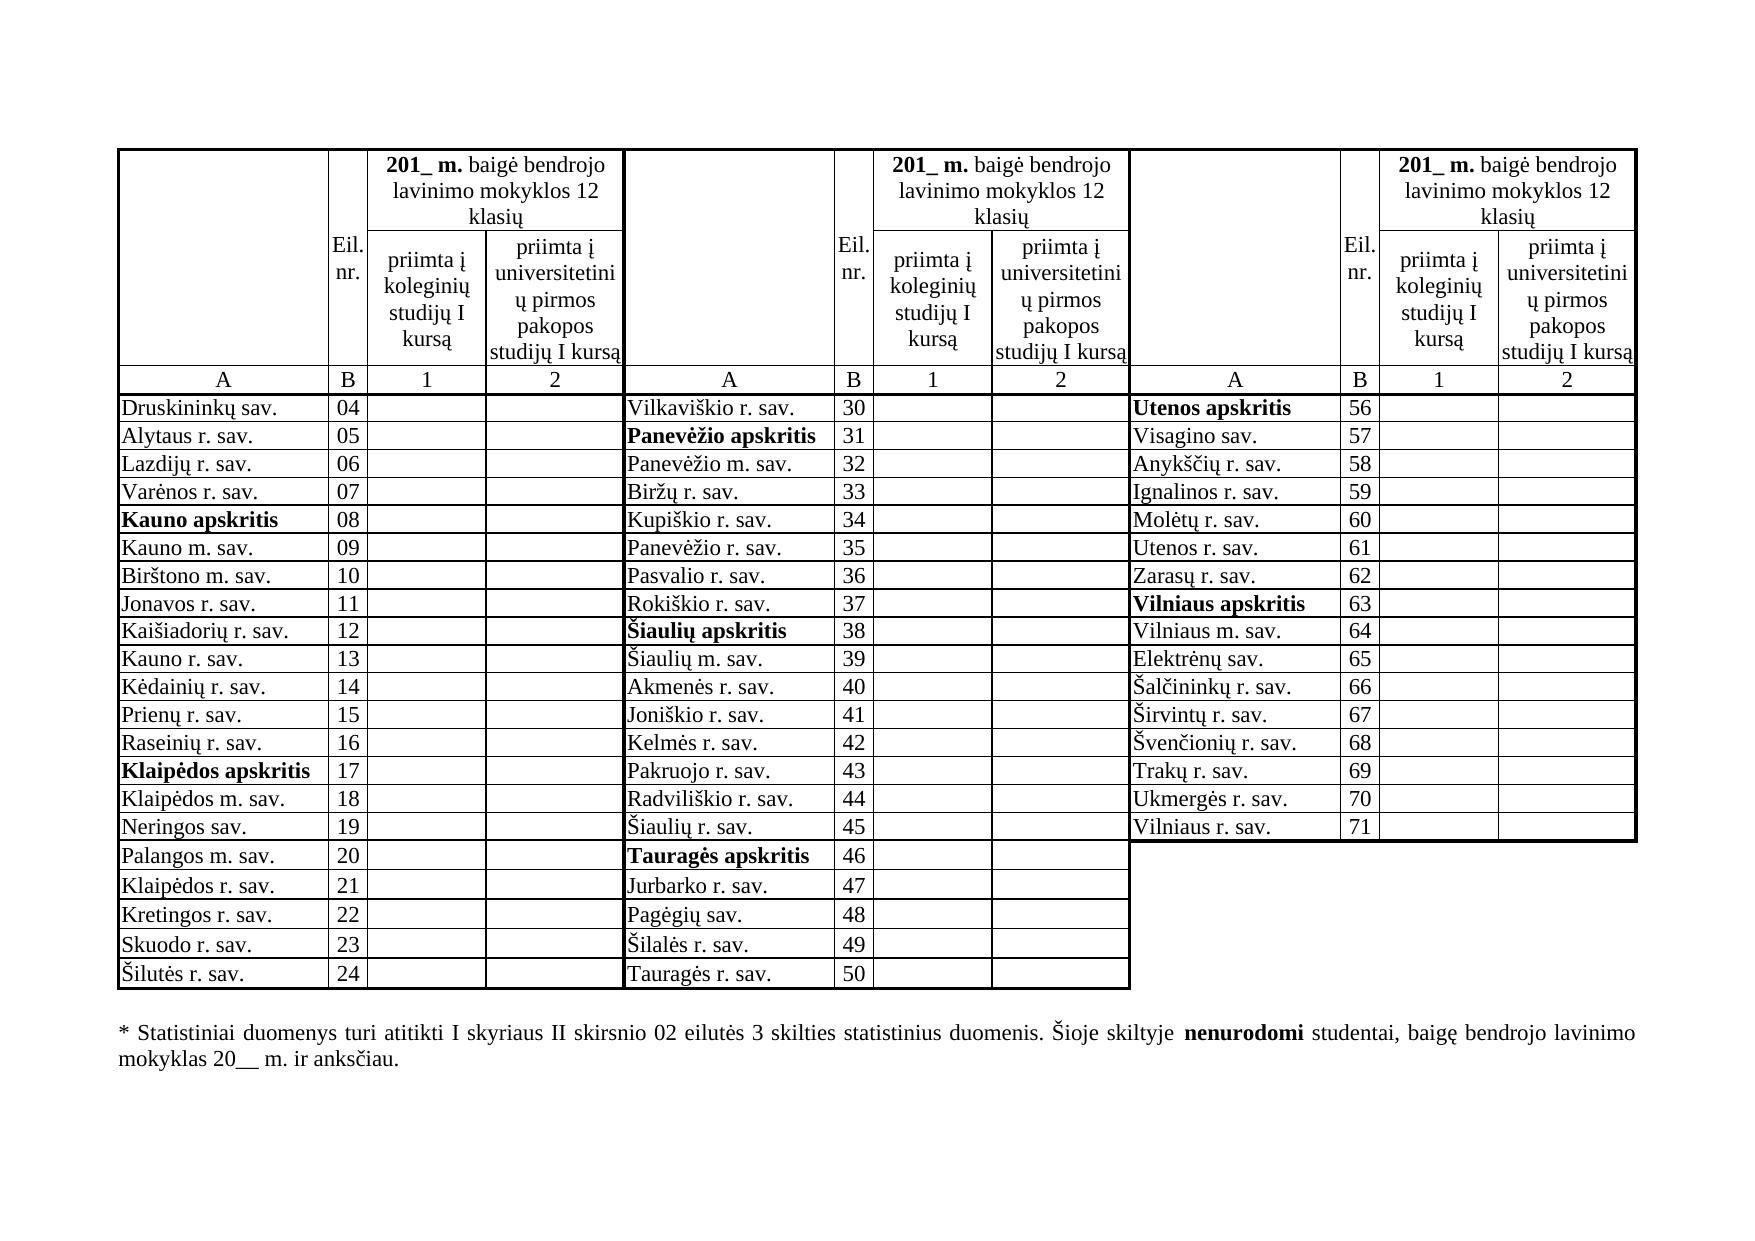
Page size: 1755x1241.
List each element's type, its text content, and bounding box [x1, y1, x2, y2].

table_cell [874, 929, 991, 957]
table_cell 21 [329, 870, 367, 898]
table_cell 34 [835, 506, 873, 532]
table_cell Kelmės r. sav. [626, 729, 834, 756]
table_cell [1499, 396, 1634, 421]
table_cell Šalčininkų r. sav. [1131, 673, 1340, 700]
table_cell [993, 701, 1128, 728]
table_cell 61 [1341, 534, 1379, 560]
table_cell Kaišiadorių r. sav. [120, 618, 328, 644]
table_cell 10 [329, 562, 367, 588]
table_cell 37 [835, 590, 873, 616]
table_cell [368, 870, 485, 898]
table_cell [487, 534, 622, 560]
table_cell 22 [329, 900, 367, 928]
table_cell [874, 813, 991, 839]
table_cell 19 [329, 813, 367, 839]
table_cell Visagino sav. [1131, 422, 1340, 448]
table_cell [1499, 701, 1634, 728]
table_cell Anykščių r. sav. [1131, 450, 1340, 476]
table_cell [1499, 785, 1634, 811]
table_cell B [1341, 366, 1379, 393]
table_cell [874, 841, 991, 869]
table_cell [1499, 673, 1634, 700]
table_cell [487, 673, 622, 700]
table_cell [874, 701, 991, 728]
table_cell 43 [835, 757, 873, 783]
table_cell 70 [1341, 785, 1379, 811]
table_cell [874, 422, 991, 448]
table_cell [993, 422, 1128, 448]
table_cell 20 [329, 841, 367, 869]
table_cell [487, 757, 622, 783]
table_cell Zarasų r. sav. [1131, 562, 1340, 588]
table_cell [368, 841, 485, 869]
table_cell [993, 618, 1128, 644]
table_cell 66 [1341, 673, 1379, 700]
table_cell [1380, 729, 1498, 756]
table_cell [1499, 813, 1634, 839]
table_cell Rokiškio r. sav. [626, 590, 834, 616]
table_cell Panevėžio m. sav. [626, 450, 834, 476]
table_cell 62 [1341, 562, 1379, 588]
table_cell [487, 396, 622, 421]
table_cell [1380, 757, 1498, 783]
table_cell Kauno r. sav. [120, 646, 328, 672]
table_cell [487, 422, 622, 448]
table_cell [1380, 506, 1498, 532]
table_cell 47 [835, 870, 873, 898]
table_header 201_ m. baigė bendrojo lavinimo mokyklos 12 klasių [874, 151, 1128, 230]
table_cell [487, 562, 622, 588]
table_header Eil. nr. [1341, 151, 1379, 365]
table_cell Tauragės apskritis [626, 841, 834, 869]
table_cell [993, 900, 1128, 928]
table_cell [874, 618, 991, 644]
table_cell Lazdijų r. sav. [120, 450, 328, 476]
table_cell [874, 506, 991, 532]
table_cell Elektrėnų sav. [1131, 646, 1340, 672]
table_cell [1499, 729, 1634, 756]
table_cell 32 [835, 450, 873, 476]
table_cell 42 [835, 729, 873, 756]
table_cell [1499, 618, 1634, 644]
table_cell [1499, 534, 1634, 560]
table_cell A [626, 366, 834, 393]
table_cell 12 [329, 618, 367, 644]
table_cell [1380, 396, 1498, 421]
table_cell Ignalinos r. sav. [1131, 478, 1340, 504]
text * Statistiniai duomenys turi atitikti I skyriaus II skirsnio 02 eilutės 3 skilties statistinius duomenis. Šioje skiltyje nenurodomi studentai, baigę bendrojo lavinimo mokyklas 20__ m. ir anksčiau. [118, 1018, 1636, 1071]
table_cell 17 [329, 757, 367, 783]
table_cell 18 [329, 785, 367, 811]
table_cell [368, 729, 485, 756]
table_cell [487, 618, 622, 644]
table_cell Jurbarko r. sav. [626, 870, 834, 898]
table_header 201_ m. baigė bendrojo lavinimo mokyklos 12 klasių [1380, 151, 1634, 230]
table_cell [487, 959, 622, 987]
table_cell 11 [329, 590, 367, 616]
table_cell Radviliškio r. sav. [626, 785, 834, 811]
table_cell Kretingos r. sav. [120, 900, 328, 928]
table_cell 67 [1341, 701, 1379, 728]
table_cell 36 [835, 562, 873, 588]
table_cell 48 [835, 900, 873, 928]
table_cell 38 [835, 618, 873, 644]
table_cell 14 [329, 673, 367, 700]
table_cell [368, 396, 485, 421]
table_cell 59 [1341, 478, 1379, 504]
table_cell Varėnos r. sav. [120, 478, 328, 504]
table_cell [368, 929, 485, 957]
table_cell priimta į universitetinių pirmos pakopos studijų I kursą [993, 231, 1128, 365]
table_cell [1499, 506, 1634, 532]
table_cell Biržų r. sav. [626, 478, 834, 504]
table_cell 1 [368, 366, 485, 393]
table_cell 44 [835, 785, 873, 811]
table_cell [1380, 813, 1498, 839]
table_cell Šiaulių m. sav. [626, 646, 834, 672]
table_cell Kauno m. sav. [120, 534, 328, 560]
table_cell [368, 900, 485, 928]
table_cell 30 [835, 396, 873, 421]
table_header [1131, 151, 1340, 365]
table_cell [1499, 757, 1634, 783]
table_cell [993, 450, 1128, 476]
table_cell [487, 870, 622, 898]
table_header 201_ m. baigė bendrojo lavinimo mokyklos 12 klasių [368, 151, 622, 230]
table_cell [487, 590, 622, 616]
table_cell [1380, 785, 1498, 811]
table_cell [487, 478, 622, 504]
table_cell Vilniaus m. sav. [1131, 618, 1340, 644]
table_cell 33 [835, 478, 873, 504]
table_cell B [329, 366, 367, 393]
table_cell [1380, 534, 1498, 560]
table_cell 58 [1341, 450, 1379, 476]
table_cell priimta į universitetinių pirmos pakopos studijų I kursą [1499, 231, 1634, 365]
table_cell [874, 757, 991, 783]
table_cell Joniškio r. sav. [626, 701, 834, 728]
table_cell [993, 590, 1128, 616]
table_cell [487, 929, 622, 957]
table_cell 2 [993, 366, 1128, 393]
table_cell Prienų r. sav. [120, 701, 328, 728]
table_cell [368, 757, 485, 783]
table_cell Vilkaviškio r. sav. [626, 396, 834, 421]
table_cell 07 [329, 478, 367, 504]
table_cell 1 [874, 366, 991, 393]
table_cell [368, 450, 485, 476]
table_header [626, 151, 834, 365]
table_cell [368, 478, 485, 504]
table_cell [487, 813, 622, 839]
table_cell [993, 562, 1128, 588]
table_cell 2 [1499, 366, 1634, 393]
table_cell B [835, 366, 873, 393]
table_cell [368, 562, 485, 588]
table_cell Švenčionių r. sav. [1131, 729, 1340, 756]
table_cell [874, 673, 991, 700]
table_cell 41 [835, 701, 873, 728]
table_cell [487, 701, 622, 728]
table_cell [487, 900, 622, 928]
table_cell [1131, 843, 1636, 987]
table_cell Tauragės r. sav. [626, 959, 834, 987]
table_cell [874, 478, 991, 504]
table_cell Panevėžio r. sav. [626, 534, 834, 560]
table_cell priimta į koleginių studijų I kursą [1380, 231, 1498, 365]
table_cell [1499, 646, 1634, 672]
table_cell 39 [835, 646, 873, 672]
table_cell 09 [329, 534, 367, 560]
table_cell Neringos sav. [120, 813, 328, 839]
table_cell Pagėgių sav. [626, 900, 834, 928]
table_header Eil. nr. [835, 151, 873, 365]
table_cell [487, 729, 622, 756]
table_cell [368, 422, 485, 448]
table_cell [1380, 450, 1498, 476]
table_cell [993, 673, 1128, 700]
table_cell [874, 900, 991, 928]
table_cell [487, 785, 622, 811]
table_cell 16 [329, 729, 367, 756]
table_cell Klaipėdos apskritis [120, 757, 328, 783]
table_cell [1380, 673, 1498, 700]
table_cell Palangos m. sav. [120, 841, 328, 869]
table_cell [1499, 422, 1634, 448]
table_cell 45 [835, 813, 873, 839]
table_cell 1 [1380, 366, 1498, 393]
table_cell Utenos r. sav. [1131, 534, 1340, 560]
table_cell priimta į universitetinių pirmos pakopos studijų I kursą [487, 231, 622, 365]
table_cell Pasvalio r. sav. [626, 562, 834, 588]
table_cell [993, 478, 1128, 504]
table_cell Klaipėdos m. sav. [120, 785, 328, 811]
table_cell [1380, 590, 1498, 616]
table_cell Vilniaus apskritis [1131, 590, 1340, 616]
table_cell 15 [329, 701, 367, 728]
table_cell [487, 646, 622, 672]
table_cell priimta į koleginių studijų I kursą [368, 231, 485, 365]
table_cell [874, 450, 991, 476]
table_cell 57 [1341, 422, 1379, 448]
table_cell Druskininkų sav. [120, 396, 328, 421]
table_cell Vilniaus r. sav. [1131, 813, 1340, 839]
table_cell Utenos apskritis [1131, 396, 1340, 421]
table_cell Kauno apskritis [120, 506, 328, 532]
table_cell 63 [1341, 590, 1379, 616]
table_cell [993, 870, 1128, 898]
table_cell [487, 450, 622, 476]
table_cell Alytaus r. sav. [120, 422, 328, 448]
table_cell [368, 673, 485, 700]
table_cell Jonavos r. sav. [120, 590, 328, 616]
table_cell [368, 646, 485, 672]
table_cell [368, 959, 485, 987]
table_cell [874, 785, 991, 811]
table_cell [874, 534, 991, 560]
table_cell [993, 506, 1128, 532]
table_cell [993, 757, 1128, 783]
table_cell Skuodo r. sav. [120, 929, 328, 957]
table_cell 50 [835, 959, 873, 987]
table_cell [993, 396, 1128, 421]
table_cell [993, 841, 1128, 869]
table_cell [1380, 422, 1498, 448]
table_cell [368, 618, 485, 644]
table_cell 46 [835, 841, 873, 869]
table_cell 71 [1341, 813, 1379, 839]
table_cell 60 [1341, 506, 1379, 532]
table_cell [874, 562, 991, 588]
table_cell [874, 959, 991, 987]
table_cell Kėdainių r. sav. [120, 673, 328, 700]
table_cell Kupiškio r. sav. [626, 506, 834, 532]
table_cell A [120, 366, 328, 393]
table_cell [874, 590, 991, 616]
table_cell Šilutės r. sav. [120, 959, 328, 987]
table_cell Šilalės r. sav. [626, 929, 834, 957]
table_cell [993, 646, 1128, 672]
table_cell 23 [329, 929, 367, 957]
table_cell Raseinių r. sav. [120, 729, 328, 756]
table_cell A [1131, 366, 1340, 393]
table_cell Molėtų r. sav. [1131, 506, 1340, 532]
table_cell [993, 813, 1128, 839]
table_cell [1499, 478, 1634, 504]
table_cell 2 [487, 366, 622, 393]
table_cell [1380, 701, 1498, 728]
table_cell Šiaulių apskritis [626, 618, 834, 644]
table_cell priimta į koleginių studijų I kursą [874, 231, 991, 365]
table_cell [874, 870, 991, 898]
table_cell Akmenės r. sav. [626, 673, 834, 700]
table_cell 08 [329, 506, 367, 532]
table_cell [1499, 450, 1634, 476]
table_cell [874, 729, 991, 756]
table_cell Birštono m. sav. [120, 562, 328, 588]
table_cell Klaipėdos r. sav. [120, 870, 328, 898]
table_cell 35 [835, 534, 873, 560]
table_cell [368, 506, 485, 532]
table_cell [487, 841, 622, 869]
table_cell [993, 785, 1128, 811]
table_cell [993, 959, 1128, 987]
table_cell [368, 785, 485, 811]
table_cell 69 [1341, 757, 1379, 783]
table_cell [874, 646, 991, 672]
table_cell 05 [329, 422, 367, 448]
table_cell 64 [1341, 618, 1379, 644]
table_cell [1380, 562, 1498, 588]
table_cell [1380, 646, 1498, 672]
table_cell 04 [329, 396, 367, 421]
table_cell [368, 813, 485, 839]
table_cell 13 [329, 646, 367, 672]
table_cell [1499, 562, 1634, 588]
table_cell Ukmergės r. sav. [1131, 785, 1340, 811]
table_cell 06 [329, 450, 367, 476]
table_cell Šiaulių r. sav. [626, 813, 834, 839]
table_header Eil. nr. [329, 151, 367, 365]
table_cell Trakų r. sav. [1131, 757, 1340, 783]
table_cell [368, 701, 485, 728]
table_cell 24 [329, 959, 367, 987]
table_cell 68 [1341, 729, 1379, 756]
table_cell [874, 396, 991, 421]
table_cell [993, 929, 1128, 957]
table_cell 49 [835, 929, 873, 957]
table_cell 56 [1341, 396, 1379, 421]
table_cell 31 [835, 422, 873, 448]
table_cell Panevėžio apskritis [626, 422, 834, 448]
table_cell Širvintų r. sav. [1131, 701, 1340, 728]
table_cell [368, 534, 485, 560]
table_cell [993, 534, 1128, 560]
table_cell [368, 590, 485, 616]
table_cell [1380, 478, 1498, 504]
table_cell 65 [1341, 646, 1379, 672]
table_cell [487, 506, 622, 532]
table_cell [1380, 618, 1498, 644]
table_cell 40 [835, 673, 873, 700]
table_cell [993, 729, 1128, 756]
table_header [120, 151, 328, 365]
table_cell [1499, 590, 1634, 616]
table_cell Pakruojo r. sav. [626, 757, 834, 783]
